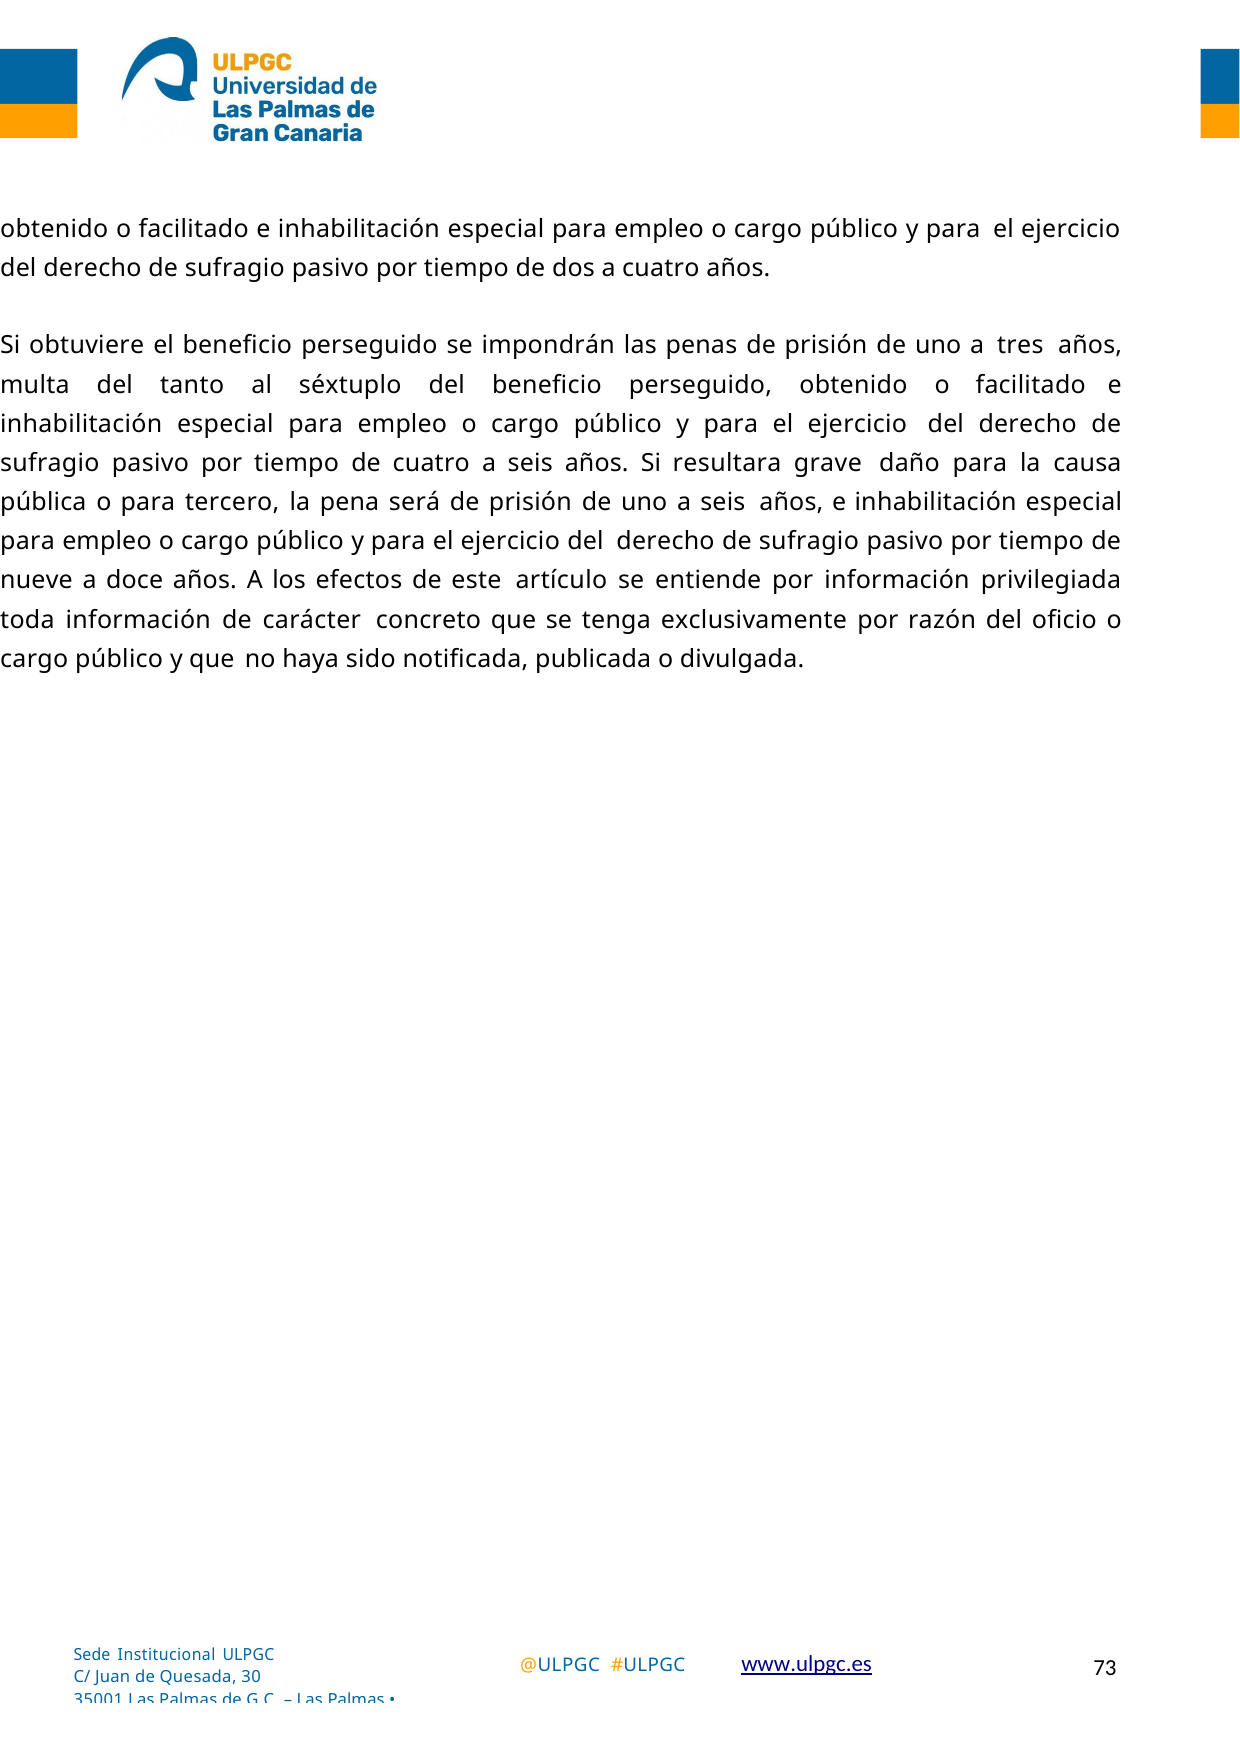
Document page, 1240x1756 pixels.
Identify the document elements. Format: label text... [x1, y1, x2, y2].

text Si obtuviere el beneficio perseguido se impondrán las penas de prisión de uno a tres años, multa del tanto al séxtuplo del beneficio perseguido, obtenido o facilitado e inhabilitación especial para empleo o cargo público y para el ejercicio del derecho de sufragio pasivo por tiempo de cuatro a seis años. Si resultara grave daño para la causa pública o para tercero, la pena será de prisión de uno a seis años, e inhabilitación especial para empleo o cargo público y para el ejercicio del derecho de sufragio pasivo por tiempo de nueve a doce años. A los efectos de este artículo se entiende por información privilegiada toda información de carácter concreto que se tenga exclusivamente por razón del oficio o cargo público y que no haya sido notificada, publicada o divulgada. [0, 327, 1122, 674]
text obtenido o facilitado e inhabilitación especial para empleo o cargo público y para el ejercicio del derecho de sufragio pasivo por tiempo de dos a cuatro años. [0, 210, 1121, 283]
